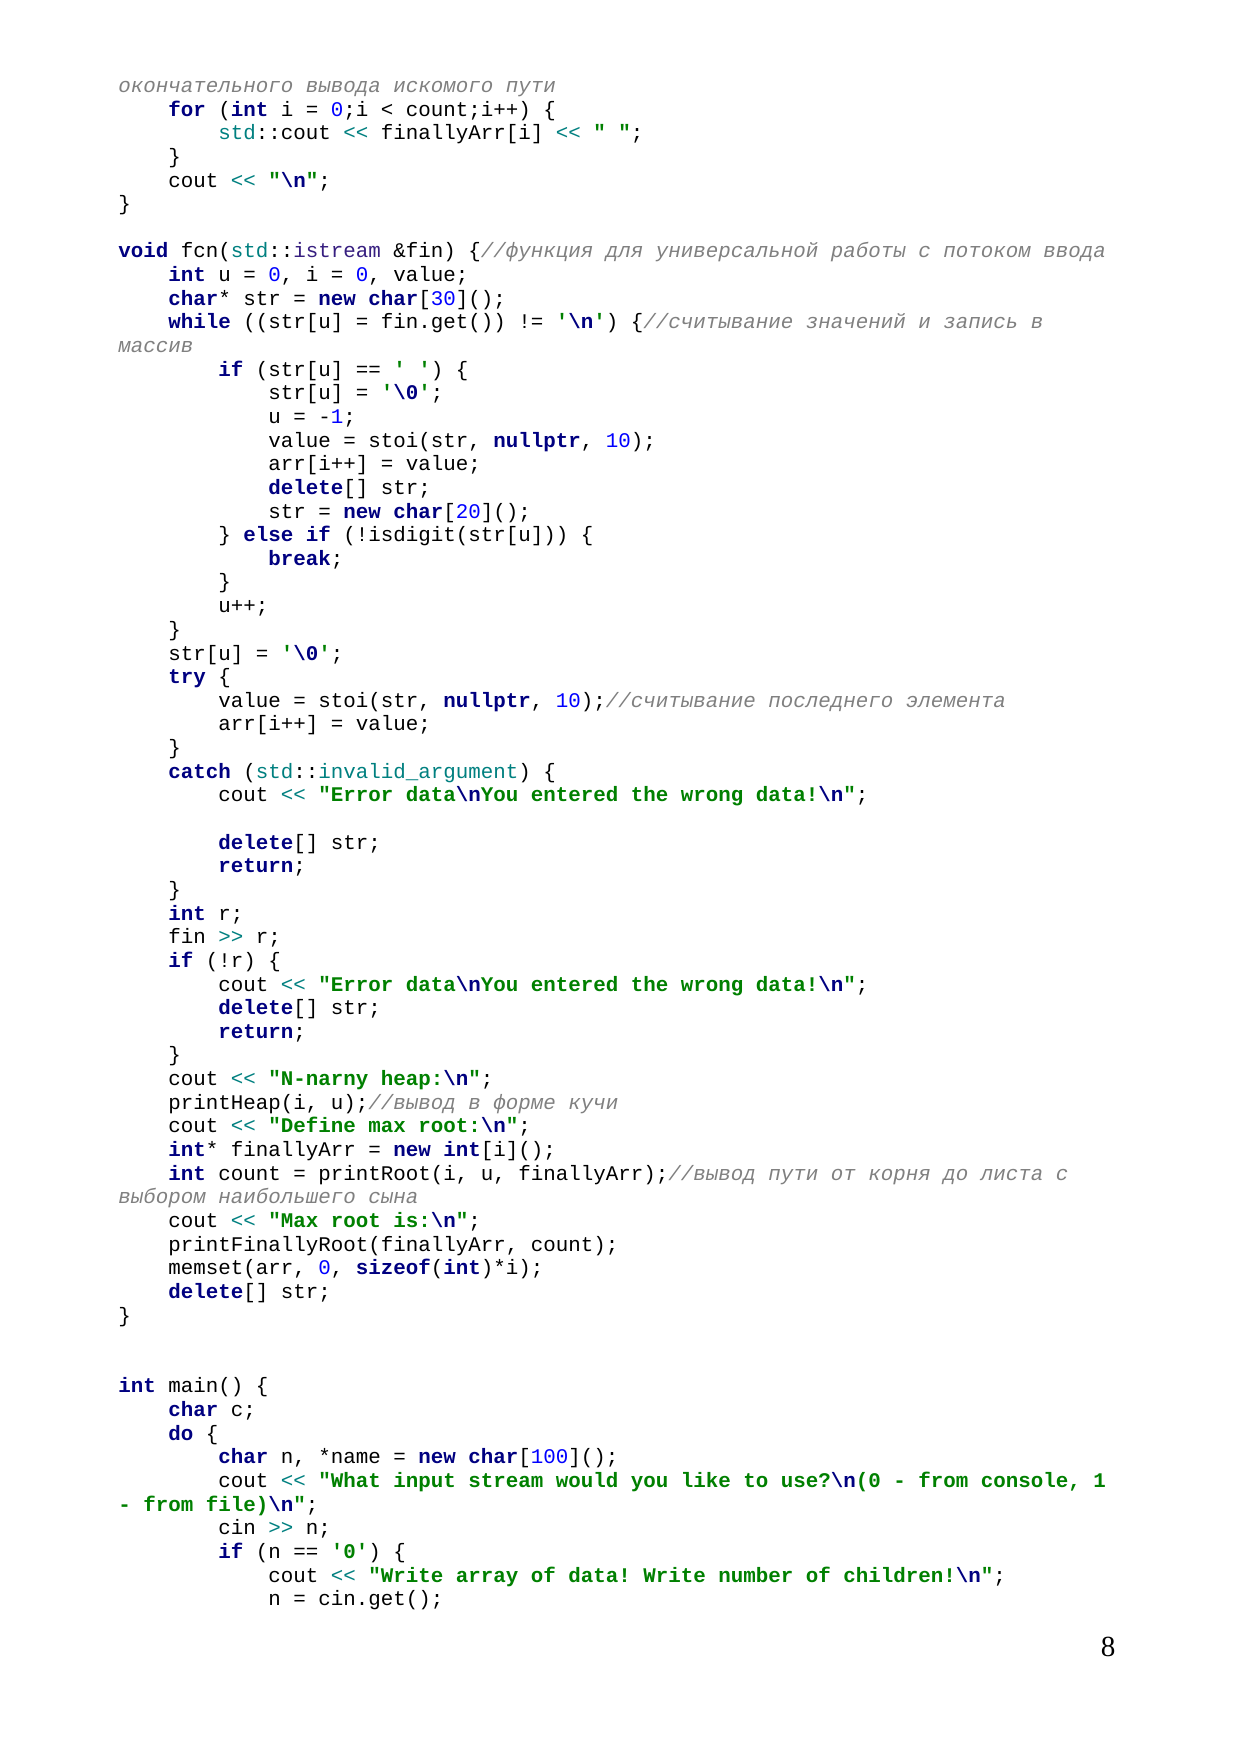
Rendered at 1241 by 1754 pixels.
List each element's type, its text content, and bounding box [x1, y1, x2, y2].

text окончательного вывода искомого пути for (int i = 0;i < count;i++) { std::cout << finallyArr[i] << " "; } cout << "\n"; } void fcn(std::istream &fin) {//функция для универсальной работы с потоком ввода int u = 0, i = 0, value; char* str = new char[30](); while ((str[u] = fin.get()) != '\n') {//считывание значений и запись в массив if (str[u] == ' ') { str[u] = '\0'; u = -1; value = stoi(str, nullptr, 10); arr[i++] = value; delete[] str; str = new char[20](); } else if (!isdigit(str[u])) { break; } u++; } str[u] = '\0'; try { value = stoi(str, nullptr, 10);//считывание последнего элемента arr[i++] = value; } catch (std::invalid_argument) { cout << "Error data\nYou entered the wrong data!\n"; delete[] str; return; } int r; fin >> r; if (!r) { cout << "Error data\nYou entered the wrong data!\n"; delete[] str; return; } cout << "N-narny heap:\n"; printHeap(i, u);//вывод в форме кучи cout << "Define max root:\n"; int* finallyArr = new int[i](); int count = printRoot(i, u, finallyArr);//вывод пути от корня до листа с выбором наибольшего сына cout << "Max root is:\n"; printFinallyRoot(finallyArr, count); memset(arr, 0, sizeof(int)*i); delete[] str; } int main() { char c; do { char n, *name = new char[100](); cout << "What input stream would you like to use?\n(0 - from console, 1 - from file)\n"; cin >> n; if (n == '0') { cout << "Write array of data! Write number of children!\n"; n = cin.get(); [118, 75, 1122, 1612]
